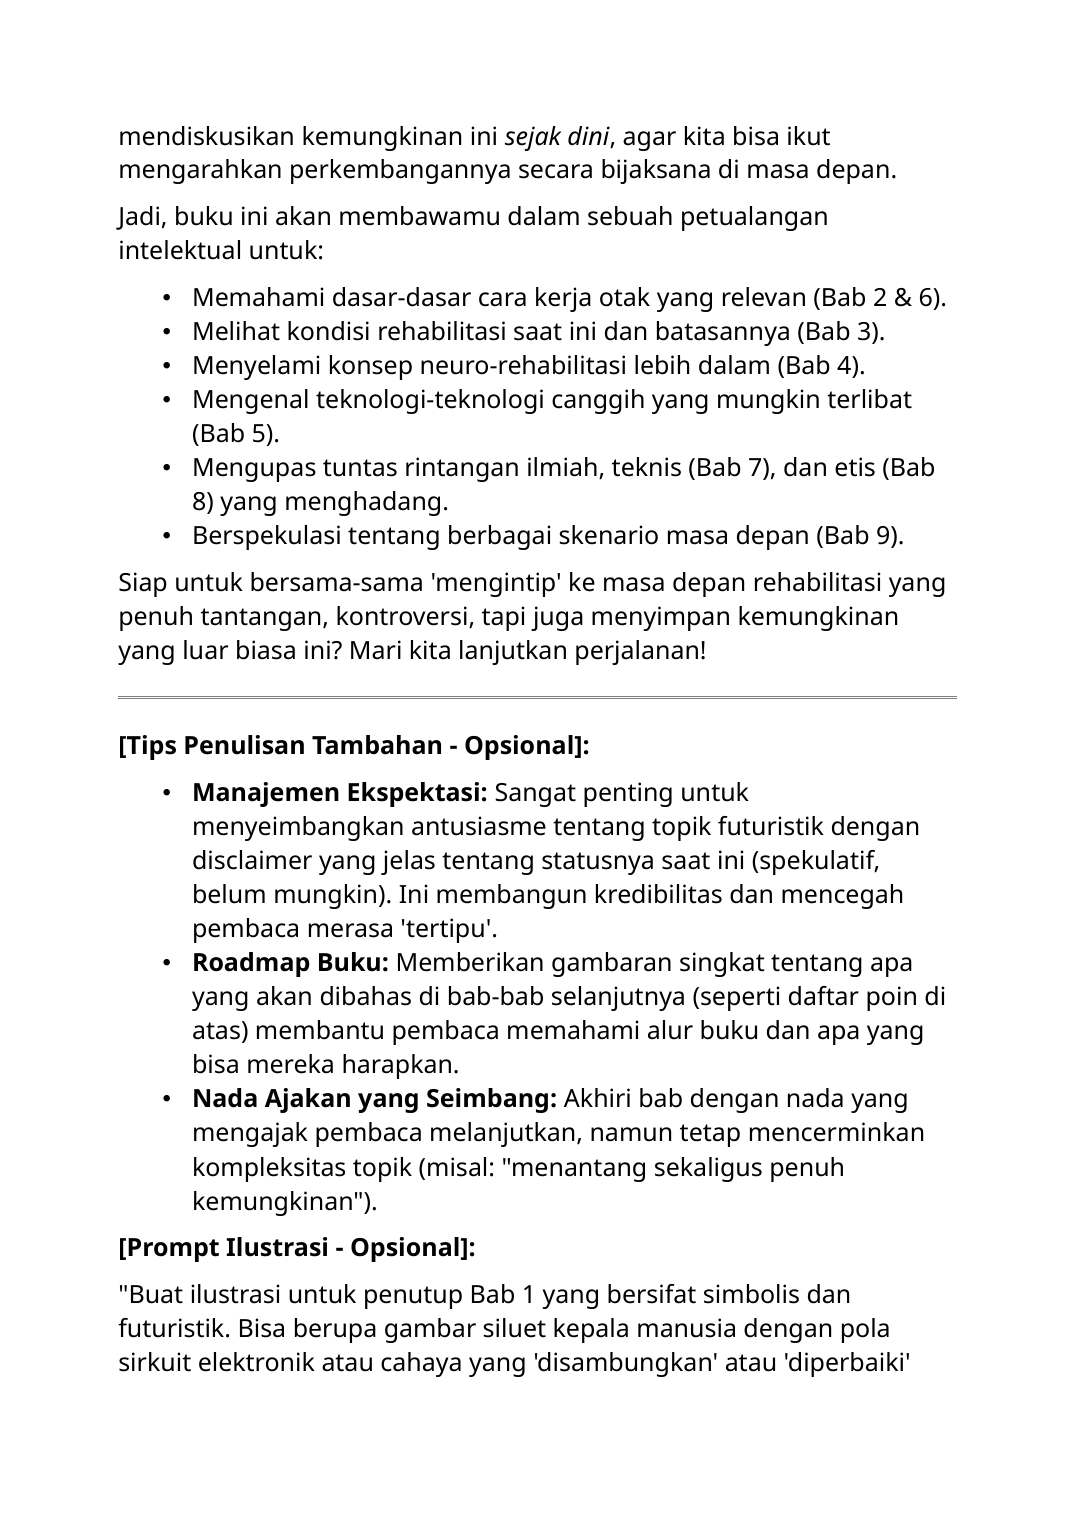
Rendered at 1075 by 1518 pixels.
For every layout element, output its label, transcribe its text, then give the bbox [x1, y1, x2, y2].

list Menyelami konsep neuro-rehabilitasi lebih dalam (Bab 4). [162, 347, 957, 382]
text [Prompt Ilustrasi - Opsional]: [118, 1230, 957, 1264]
list Nada Ajakan yang Seimbang: Akhiri bab dengan nada yang mengajak pembaca melanjutkan, namun tetap mencerminkan kompleksitas topik (misal: "menantang sekaligus penuh kemungkinan"). [162, 1081, 957, 1217]
list Berspekulasi tentang berbagai skenario masa depan (Bab 9). [162, 518, 957, 552]
text Jadi, buku ini akan membawamu dalam sebuah petualangan intelektual untuk: [118, 199, 957, 267]
text "Buat ilustrasi untuk penutup Bab 1 yang bersifat simbolis dan futuristik. Bisa berupa gambar siluet kepala manusia dengan pola sirkuit elektronik atau cahaya yang 'disambungkan' atau 'diperbaiki' [118, 1276, 957, 1378]
list Melihat kondisi rehabilitasi saat ini dan batasannya (Bab 3). [162, 313, 957, 347]
list Roadmap Buku: Memberikan gambaran singkat tentang apa yang akan dibahas di bab-bab selanjutnya (seperti daftar poin di atas) membantu pembaca memahami alur buku dan apa yang bisa mereka harapkan. [162, 945, 957, 1081]
list Memahami dasar-dasar cara kerja otak yang relevan (Bab 2 & 6). [162, 279, 957, 313]
list Mengupas tuntas rintangan ilmiah, teknis (Bab 7), dan etis (Bab 8) yang menghadang. [162, 450, 957, 518]
text Siap untuk bersama-sama 'mengintip' ke masa depan rehabilitasi yang penuh tantangan, kontroversi, tapi juga menyimpan kemungkinan yang luar biasa ini? Mari kita lanjutkan perjalanan! [118, 564, 957, 667]
text mendiskusikan kemungkinan ini sejak dini, agar kita bisa ikut mengarahkan perkembangannya secara bijaksana di masa depan. [118, 118, 957, 186]
list Mengenal teknologi-teknologi canggih yang mungkin terlibat (Bab 5). [162, 382, 957, 450]
text [Tips Penulisan Tambahan - Opsional]: [118, 728, 957, 762]
list Manajemen Ekspektasi: Sangat penting untuk menyeimbangkan antusiasme tentang topik futuristik dengan disclaimer yang jelas tentang statusnya saat ini (spekulatif, belum mungkin). Ini membangun kredibilitas dan mencegah pembaca merasa 'tertipu'. [162, 774, 957, 945]
